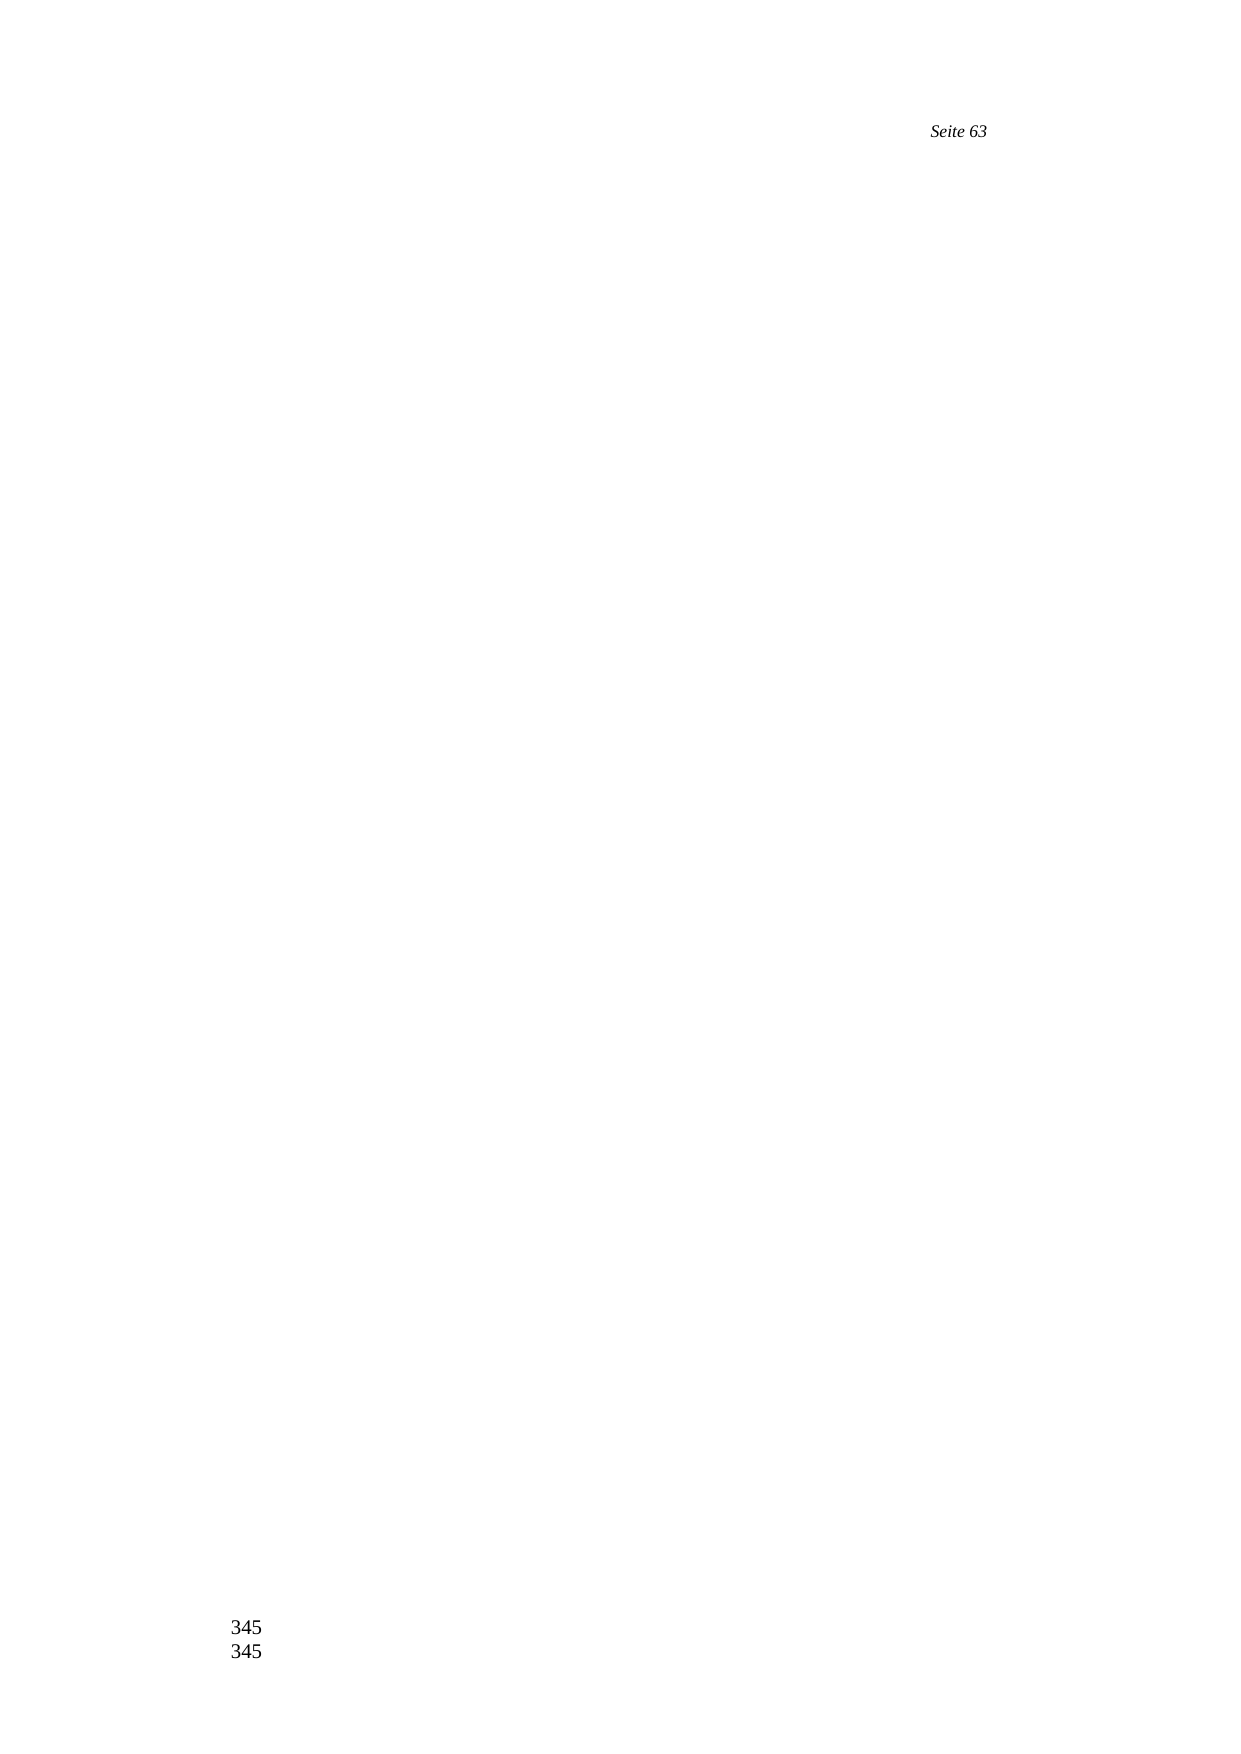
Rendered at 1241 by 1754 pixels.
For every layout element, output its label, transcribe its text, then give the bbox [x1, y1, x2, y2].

text Seite 63 [231, 121, 988, 141]
